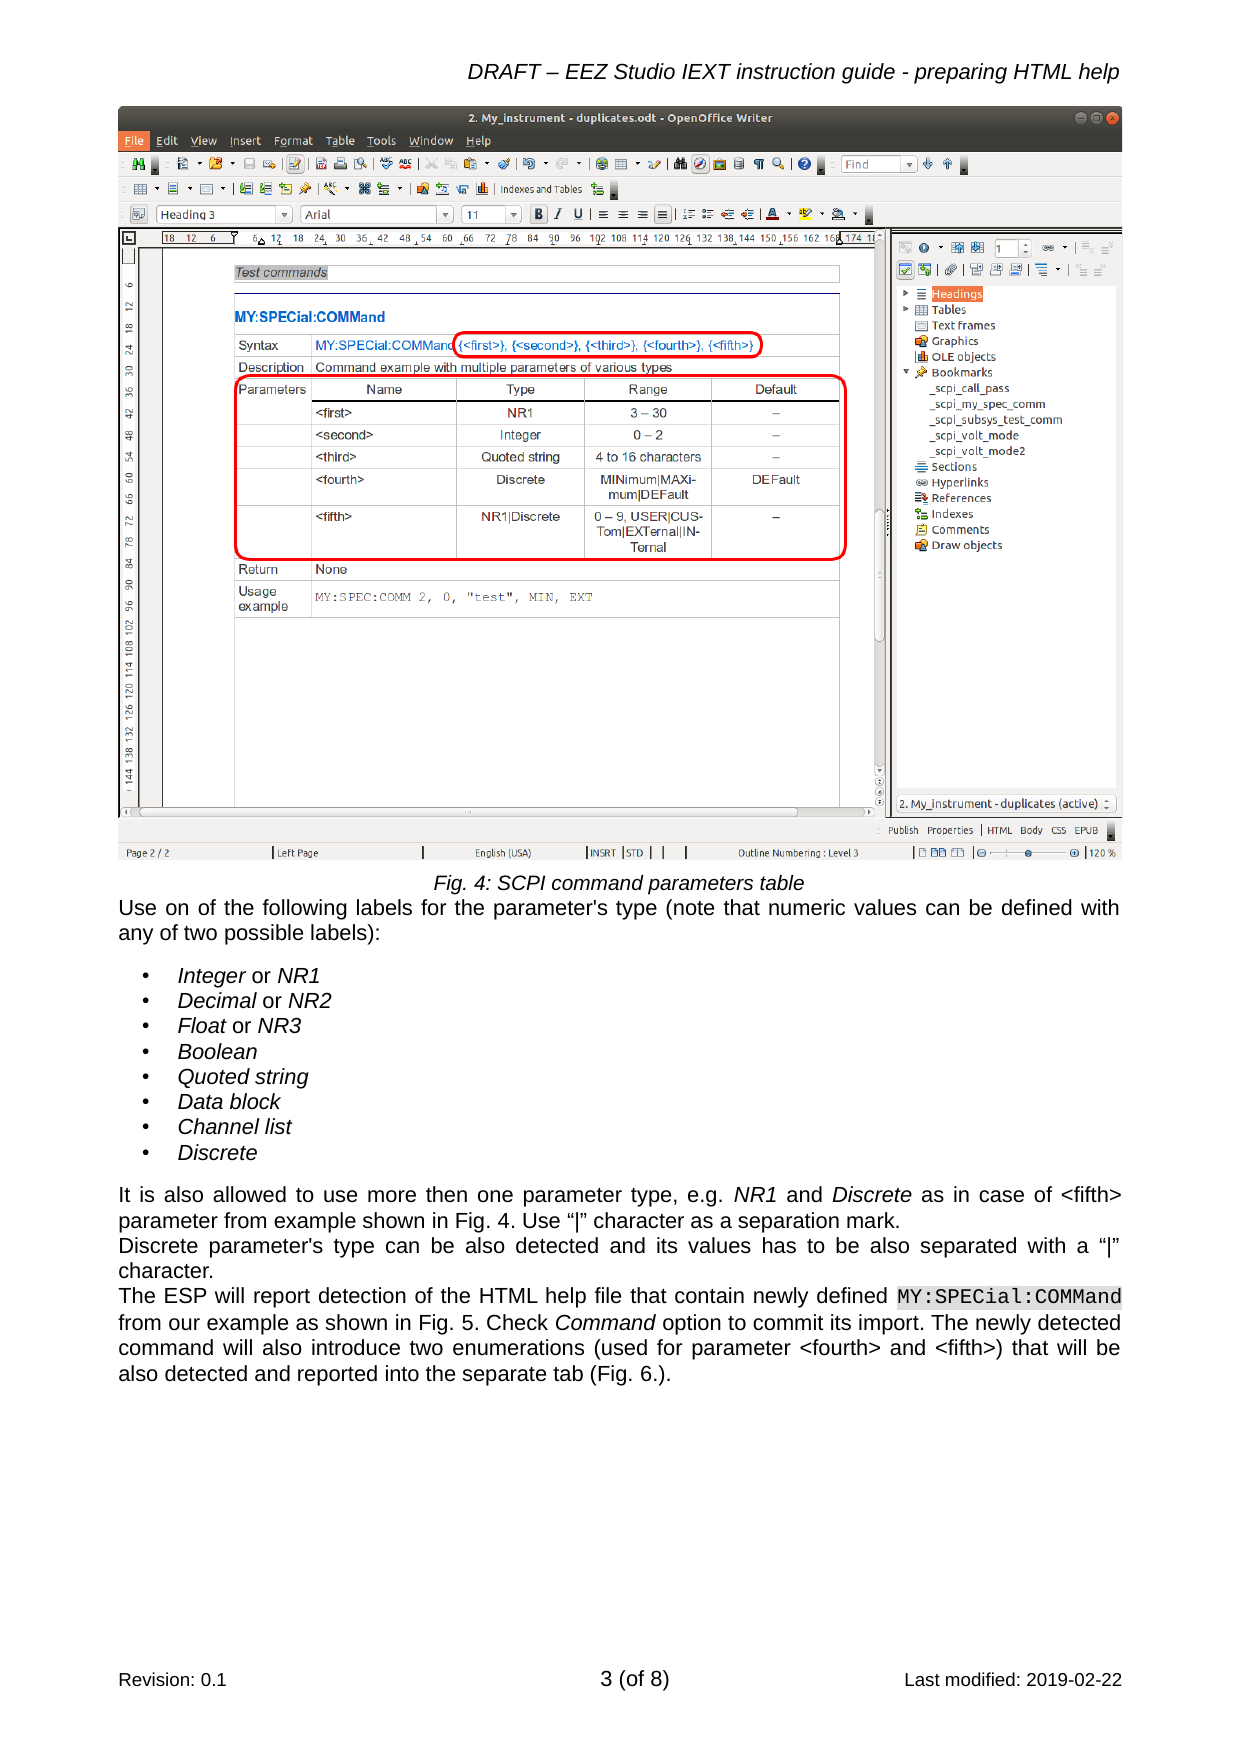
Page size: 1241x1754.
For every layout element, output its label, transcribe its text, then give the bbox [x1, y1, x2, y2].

list Decimal or NR2 [142, 988, 1110, 1013]
list Data block [142, 1089, 1110, 1114]
list Discrete [142, 1139, 1110, 1165]
text It is also allowed to use more then one parameter type, e.g. NR1 and Discrete as in case of <fifth> parameter from example shown in Fig. 4. Use “|” character as a separation mark. [118, 1182, 1122, 1233]
text Discrete parameter's type can be also detected and its values has to be also separated with a “|” character. [118, 1233, 1122, 1283]
text Use on of the following labels for the parameter's type (note that numeric values can be defined with any of two possible labels): [118, 895, 1122, 945]
list Float or NR3 [142, 1013, 1110, 1039]
text Fig. 4: SCPI command parameters table [118, 860, 1122, 895]
list Integer or NR1 [142, 963, 1110, 988]
text The ESP will report detection of the HTML help file that contain newly defined MY:SPECial:COMMand from our example as shown in Fig. 5. Check Command option to commit its import. The newly detected command will also introduce two enumerations (used for parameter <fourth> and <fifth>) that will be also detected and reported into the separate tab (Fig. 6.). [118, 1283, 1122, 1386]
list Boolean [142, 1039, 1110, 1064]
list Quoted string [142, 1064, 1110, 1089]
picture [118, 106, 1123, 860]
list Channel list [142, 1114, 1110, 1139]
